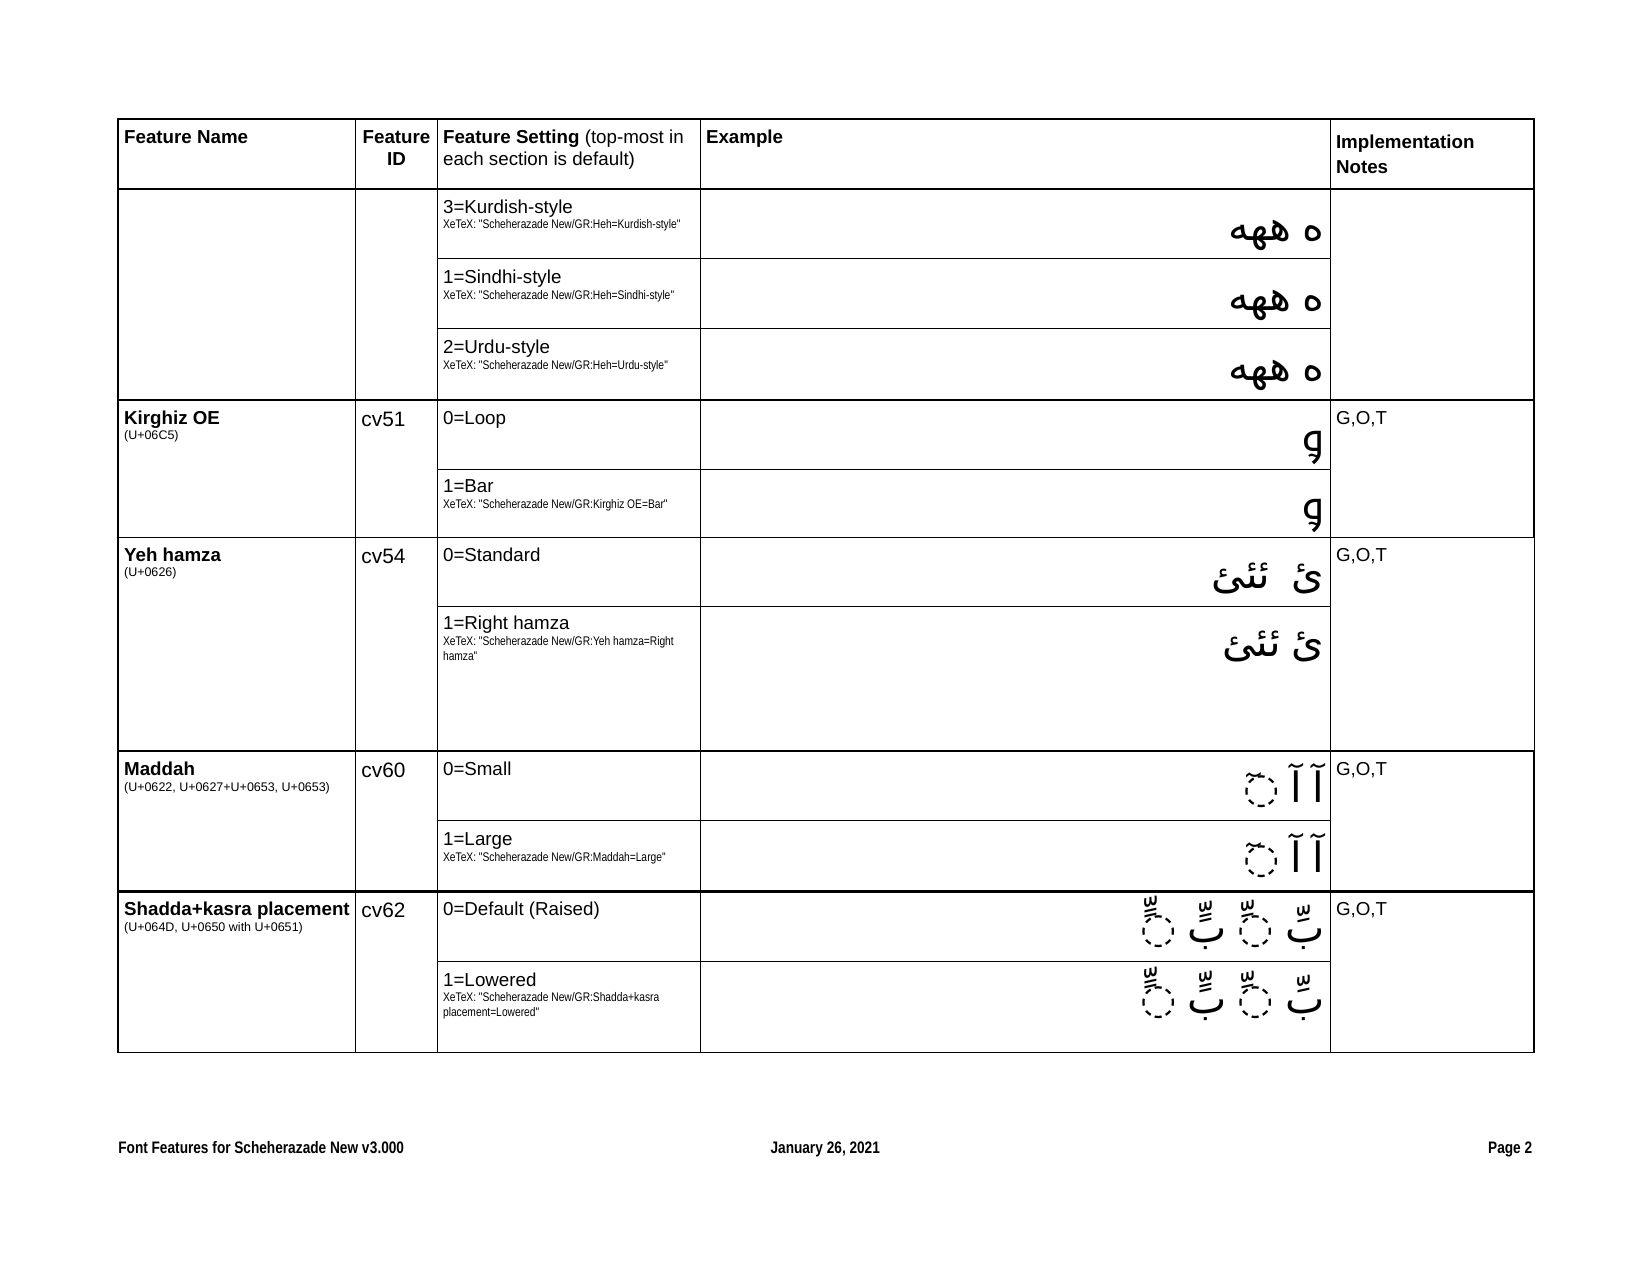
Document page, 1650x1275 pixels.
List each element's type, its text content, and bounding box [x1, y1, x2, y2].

table_cell [119, 469, 355, 537]
table_cell 0=Loop [438, 401, 700, 469]
table_cell [1331, 190, 1533, 399]
table_header Implementation Notes [1331, 120, 1533, 188]
table_cell G,O,T [1331, 538, 1534, 750]
table_cell G,O,T [1331, 752, 1533, 890]
table_cell 0=Small [438, 752, 700, 820]
table_header Example [701, 120, 1330, 188]
table_header Feature Setting (top-most in each section is default) [438, 120, 700, 188]
table_cell Maddah (U+0622, U+0627+U+0653, U+0653) [119, 752, 355, 890]
table_cell آ آ ◌ٓ [701, 821, 1330, 890]
table_cell 0=Default (Raised) [438, 893, 700, 961]
table_cell G,O,T [1331, 893, 1533, 1052]
table_cell 1=Bar XeTeX: "Scheherazade New/GR:Kirghiz OE=Bar" [438, 470, 700, 537]
table_cell ۅ [701, 401, 1330, 469]
table_cell [356, 190, 437, 399]
table_cell 3=Kurdish-style XeTeX: "Scheherazade New/GR:Heh=Kurdish-style" [438, 190, 700, 258]
table_cell ۅ [701, 470, 1330, 537]
table_cell ه ههه [701, 259, 1330, 328]
table_cell آ آ ◌ٓ [701, 752, 1330, 820]
table_cell Kirghiz OE (U+06C5) [119, 401, 355, 469]
table_cell 1=Sindhi-style XeTeX: "Scheherazade New/GR:Heh=Sindhi-style" [438, 259, 700, 328]
table_cell G,O,T [1331, 401, 1533, 469]
table_cell Shadda+kasra placement (U+064D, U+0650 with U+0651) [119, 893, 355, 1052]
table_cell ه ههه [701, 329, 1330, 399]
table_header Feature Name [119, 120, 355, 188]
table_cell cv54 [356, 538, 437, 750]
table_cell 1=Large XeTeX: "Scheherazade New/GR:Maddah=Large" [438, 821, 700, 890]
table_cell 2=Urdu-style XeTeX: "Scheherazade New/GR:Heh=Urdu-style" [438, 329, 700, 399]
table_cell 0=Standard [438, 538, 700, 606]
table_cell ه ههه [701, 190, 1330, 258]
table_cell cv51 [356, 401, 437, 469]
table_header Feature ID [356, 120, 437, 188]
table_cell 1=Lowered XeTeX: "Scheherazade New/GR:Shadda+kasra placement=Lowered" [438, 962, 700, 1052]
table_cell بِّ ◌ِّ بٍّ ◌ٍّ [701, 893, 1330, 961]
table_cell 1=Right hamza XeTeX: "Scheherazade New/GR:Yeh hamza=Right hamza" [438, 607, 700, 750]
table_cell ئ ئئئ [701, 607, 1330, 750]
table_cell [356, 469, 437, 537]
table_cell cv62 [356, 893, 437, 1052]
table_cell [1331, 469, 1533, 537]
table_cell ئ ئئئ [701, 538, 1330, 606]
table_cell [119, 190, 355, 399]
table_cell cv60 [356, 752, 437, 890]
table_cell بِّ ◌ِّ بٍّ ◌ٍّ [701, 962, 1330, 1052]
table_cell Yeh hamza (U+0626) [119, 538, 355, 750]
